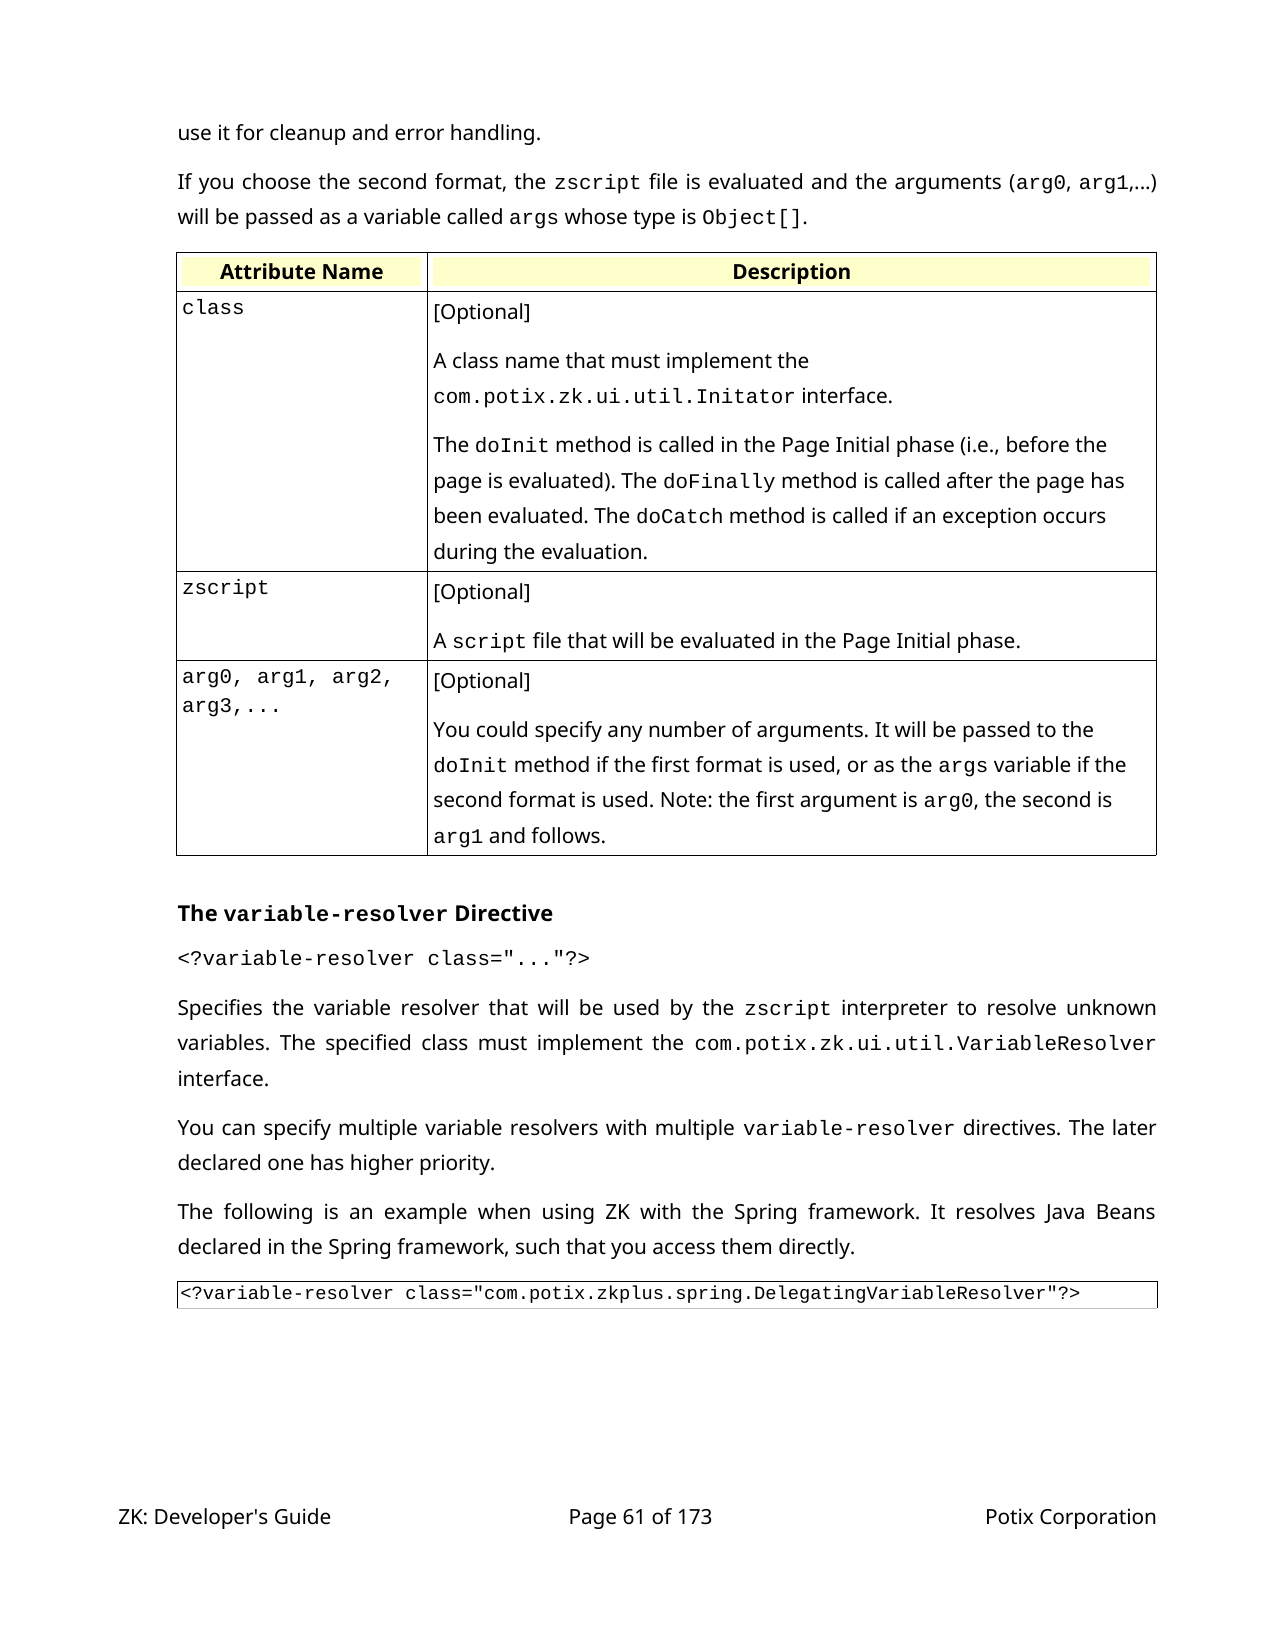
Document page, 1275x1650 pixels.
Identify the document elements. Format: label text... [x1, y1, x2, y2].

text You can specify multiple variable resolvers with multiple variable-resolver directives. The later declared one has higher priority. [177, 1113, 1157, 1176]
text The following is an example when using ZK with the Spring framework. It resolves Java Beans declared in the Spring framework, such that you access them directly. [177, 1197, 1157, 1260]
text <?variable-resolver class="..."?> [177, 948, 1157, 972]
text Specifies the variable resolver that will be used by the zscript interpreter to resolve unknown variables. The specified class must implement the com.potix.zk.ui.util.VariableResolver interface. [177, 993, 1157, 1092]
text <?variable-resolver class="com.potix.zkplus.spring.DelegatingVariableResolver"?> [178, 1282, 1157, 1308]
table_cell [Optional] A class name that must implement the com.potix.zk.ui.util.Initator interface. The doInit method is called in the Page Initial phase (i.e., before the page is evaluated). The doFinally method is called after the page has been evaluated. The doCatch method is called if an exception occurs during the evaluation. [428, 292, 1156, 571]
table_cell zscript [177, 572, 427, 660]
text use it for cleanup and error handling. [177, 118, 1157, 146]
text If you choose the second format, the zscript file is evaluated and the arguments (arg0, arg1,...) will be passed as a variable called args whose type is Object[]. [177, 167, 1157, 231]
table_cell [Optional] A script file that will be evaluated in the Page Initial phase. [428, 572, 1156, 660]
table_cell class [177, 292, 427, 571]
table_header Description [428, 253, 1156, 291]
table_header Attribute Name [177, 253, 427, 291]
table_cell arg0, arg1, arg2, arg3,... [177, 661, 427, 855]
subtitle The variable-resolver Directive [177, 898, 1157, 928]
table_cell [Optional] You could specify any number of arguments. It will be passed to the doInit method if the first format is used, or as the args variable if the second format is used. Note: the first argument is arg0, the second is arg1 and follows. [428, 661, 1156, 855]
